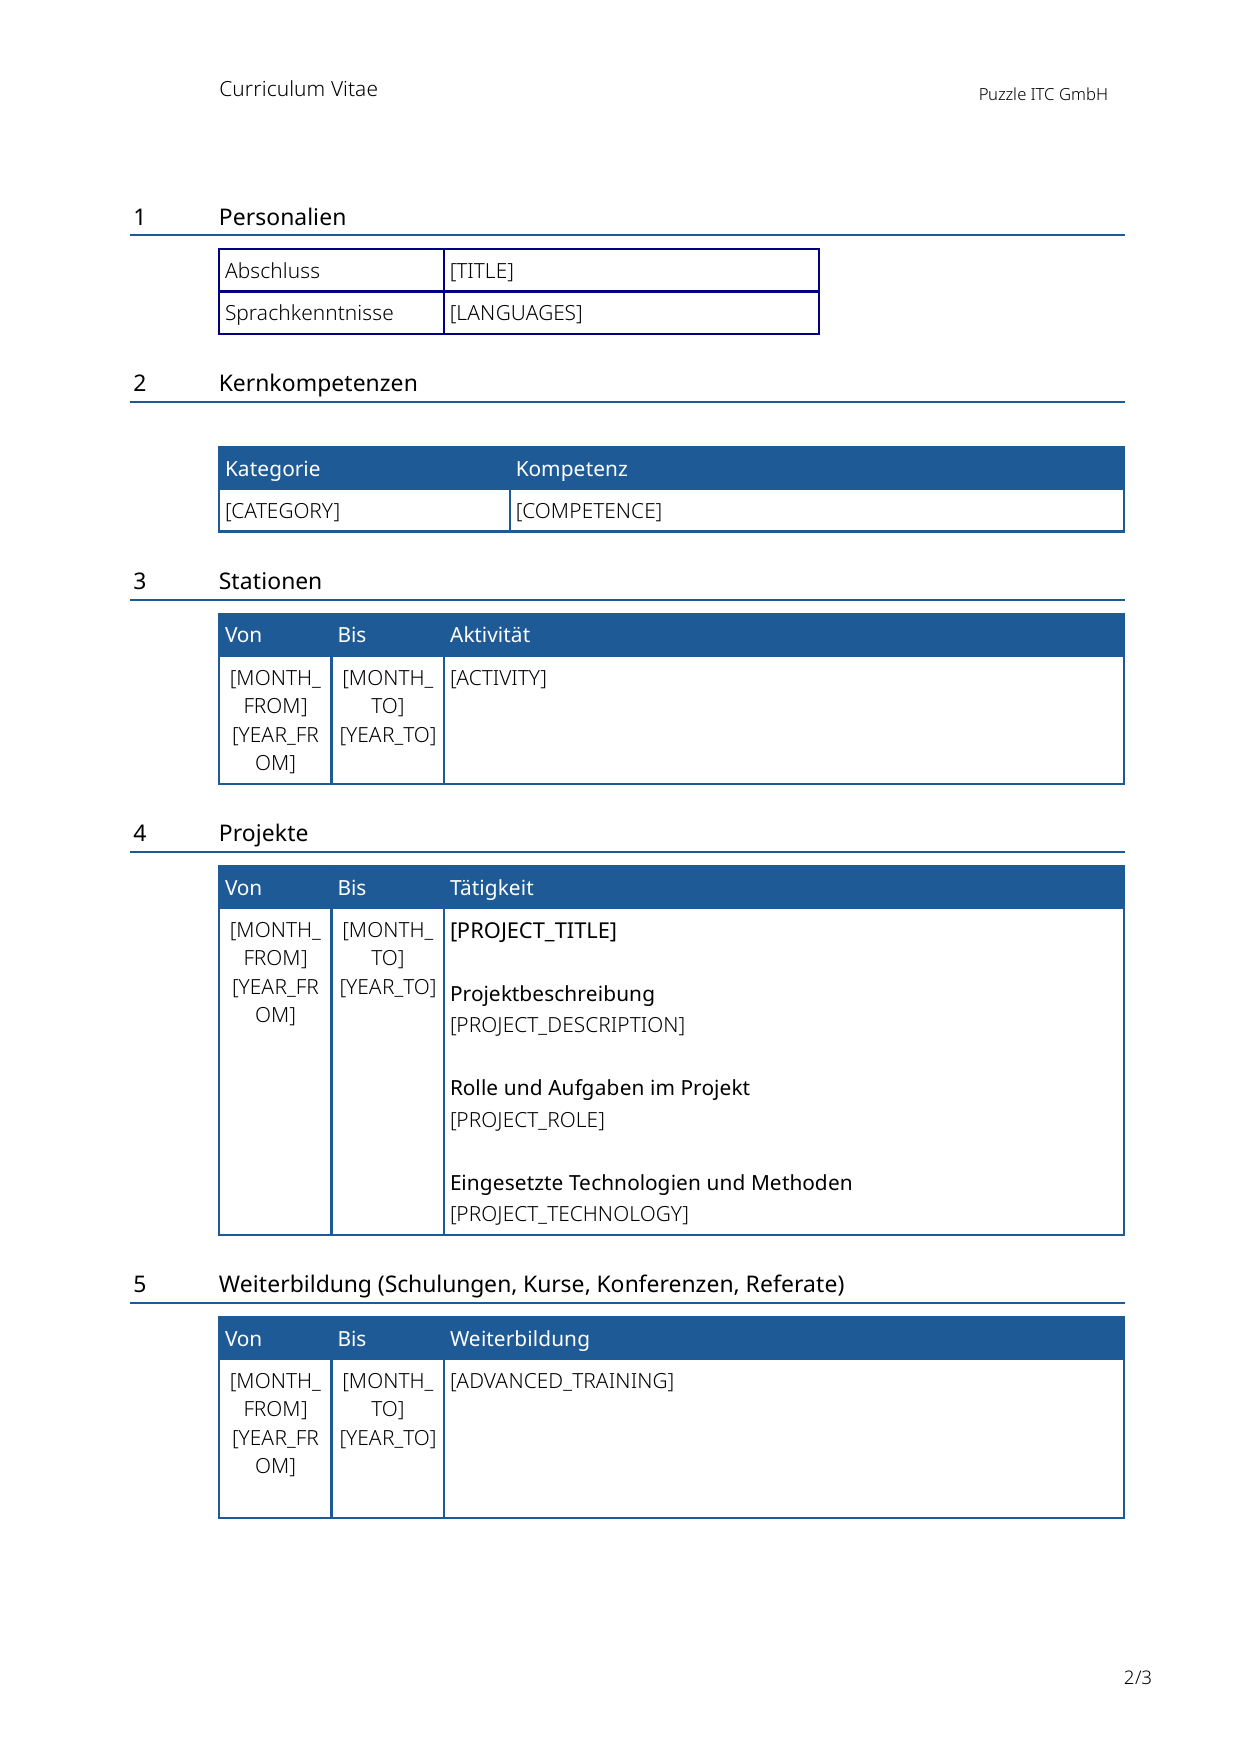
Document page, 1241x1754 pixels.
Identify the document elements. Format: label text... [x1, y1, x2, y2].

subtitle Projekte [130, 814, 1125, 851]
subtitle Kernkompetenzen [130, 364, 1125, 401]
table_cell [MONTH_FROM][YEAR_FROM] [220, 657, 330, 782]
table_cell [MONTH_FROM][YEAR_FROM] [220, 1360, 330, 1517]
table_cell [MONTH_TO][YEAR_TO] [333, 909, 443, 1233]
table_header Von [220, 1318, 330, 1358]
table_cell [CATEGORY] [220, 490, 509, 530]
table_header Weiterbildung [445, 1318, 1123, 1358]
table_cell [COMPETENCE] [511, 490, 1123, 530]
table_header Kategorie [220, 448, 509, 488]
table_header Aktivität [445, 615, 1123, 655]
table_cell [LANGUAGES] [445, 293, 818, 332]
table_header [TITLE] [445, 250, 818, 290]
table_header Bis [333, 615, 443, 655]
table_cell [ACTIVITY] [445, 657, 1123, 782]
table_cell [MONTH_FROM][YEAR_FROM] [220, 909, 330, 1233]
subtitle Personalien [130, 197, 1125, 234]
subtitle Weiterbildung (Schulungen, Kurse, Konferenzen, Referate) [130, 1265, 1125, 1302]
table_cell [MONTH_TO][YEAR_TO] [333, 1360, 443, 1517]
table_header Kompetenz [511, 448, 1123, 488]
subtitle Stationen [130, 562, 1125, 599]
table_cell [MONTH_TO][YEAR_TO] [333, 657, 443, 782]
table_cell [PROJECT_TITLE] Projektbeschreibung [PROJECT_DESCRIPTION] Rolle und Aufgaben im Projekt [PROJECT_ROLE] Eingesetzte Technologien und Methoden [PROJECT_TECHNOLOGY] [445, 909, 1123, 1233]
table_header Abschluss [220, 250, 443, 290]
table_header Bis [333, 867, 443, 907]
table_header Tätigkeit [445, 867, 1123, 907]
table_cell Sprachkenntnisse [220, 293, 443, 332]
table_cell [ADVANCED_TRAINING] [445, 1360, 1123, 1517]
table_header Bis [333, 1318, 443, 1358]
table_header Von [220, 615, 330, 655]
table_header Von [220, 867, 330, 907]
